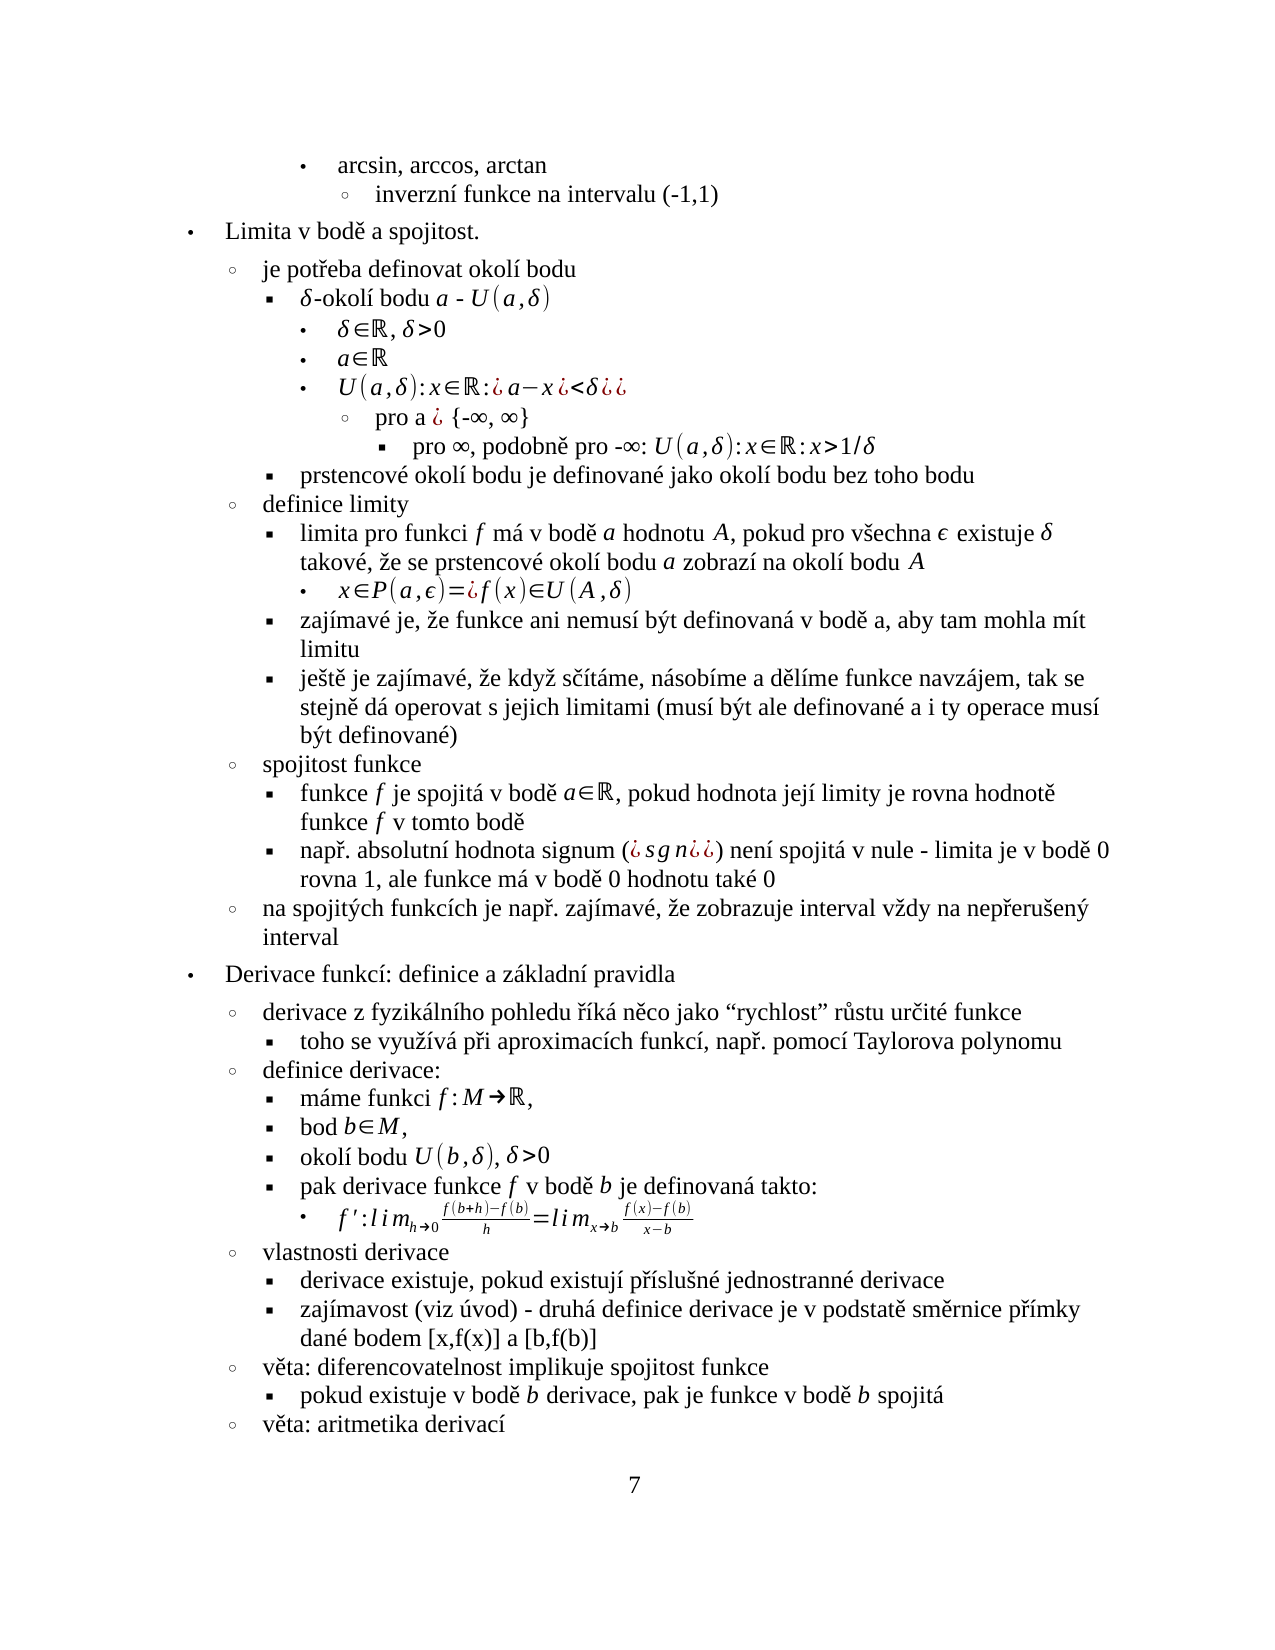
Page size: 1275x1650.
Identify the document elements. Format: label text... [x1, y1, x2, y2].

list inverzní funkce na intervalu (-1,1) [337, 179, 1125, 207]
list derivace existuje, pokud existují příslušné jednostranné derivace [262, 1266, 1125, 1294]
list na spojitých funkcích je např. zajímavé, že zobrazuje interval vždy na nepřerušený interval [225, 893, 1125, 951]
list okolí bodu , [262, 1141, 1125, 1171]
list je potřeba definovat okolí bodu [225, 254, 1125, 283]
list definice limity [225, 489, 1125, 518]
list pro a {-∞, ∞} [337, 402, 1125, 431]
list Limita v bodě a spojitost. [187, 216, 1125, 245]
list zajímavé je, že funkce ani nemusí být definovaná v bodě a, aby tam mohla mít limitu [262, 606, 1125, 663]
list Derivace funkcí: definice a základní pravidla [187, 959, 1125, 988]
list pro ∞, podobně pro -∞: [375, 431, 1125, 461]
list máme funkci , [262, 1083, 1125, 1112]
list limita pro funkci má v bodě hodnotu , pokud pro všechna existuje takové, že se prstencové okolí bodu zobrazí na okolí bodu [262, 518, 1125, 576]
list prstencové okolí bodu je definované jako okolí bodu bez toho bodu [262, 461, 1125, 489]
list věta: diferencovatelnost implikuje spojitost funkce [225, 1352, 1125, 1381]
list bod , [262, 1112, 1125, 1141]
list toho se využívá při aproximacích funkcí, např. pomocí Taylorova polynomu [262, 1026, 1125, 1055]
list definice derivace: [225, 1055, 1125, 1083]
list ještě je zajímavé, že když sčítáme, násobíme a dělíme funkce navzájem, tak se stejně dá operovat s jejich limitami (musí být ale definované a i ty operace musí být definované) [262, 663, 1125, 749]
list pokud existuje v bodě derivace, pak je funkce v bodě spojitá [262, 1381, 1125, 1409]
list vlastnosti derivace [225, 1237, 1125, 1266]
list arcsin, arccos, arctan [300, 150, 1125, 179]
list -okolí bodu - [262, 283, 1125, 314]
list pak derivace funkce v bodě je definovaná takto: [262, 1171, 1125, 1200]
list např. absolutní hodnota signum () není spojitá v nule - limita je v bodě 0 rovna 1, ale funkce má v bodě 0 hodnotu také 0 [262, 836, 1125, 893]
list funkce je spojitá v bodě , pokud hodnota její limity je rovna hodnotě funkce v tomto bodě [262, 778, 1125, 836]
list , [300, 314, 1125, 344]
list derivace z fyzikálního pohledu říká něco jako “rychlost” růstu určité funkce [225, 997, 1125, 1026]
list věta: aritmetika derivací [225, 1409, 1125, 1438]
list spojitost funkce [225, 749, 1125, 778]
list zajímavost (viz úvod) - druhá definice derivace je v podstatě směrnice přímky dané bodem [x,f(x)] a [b,f(b)] [262, 1294, 1125, 1352]
